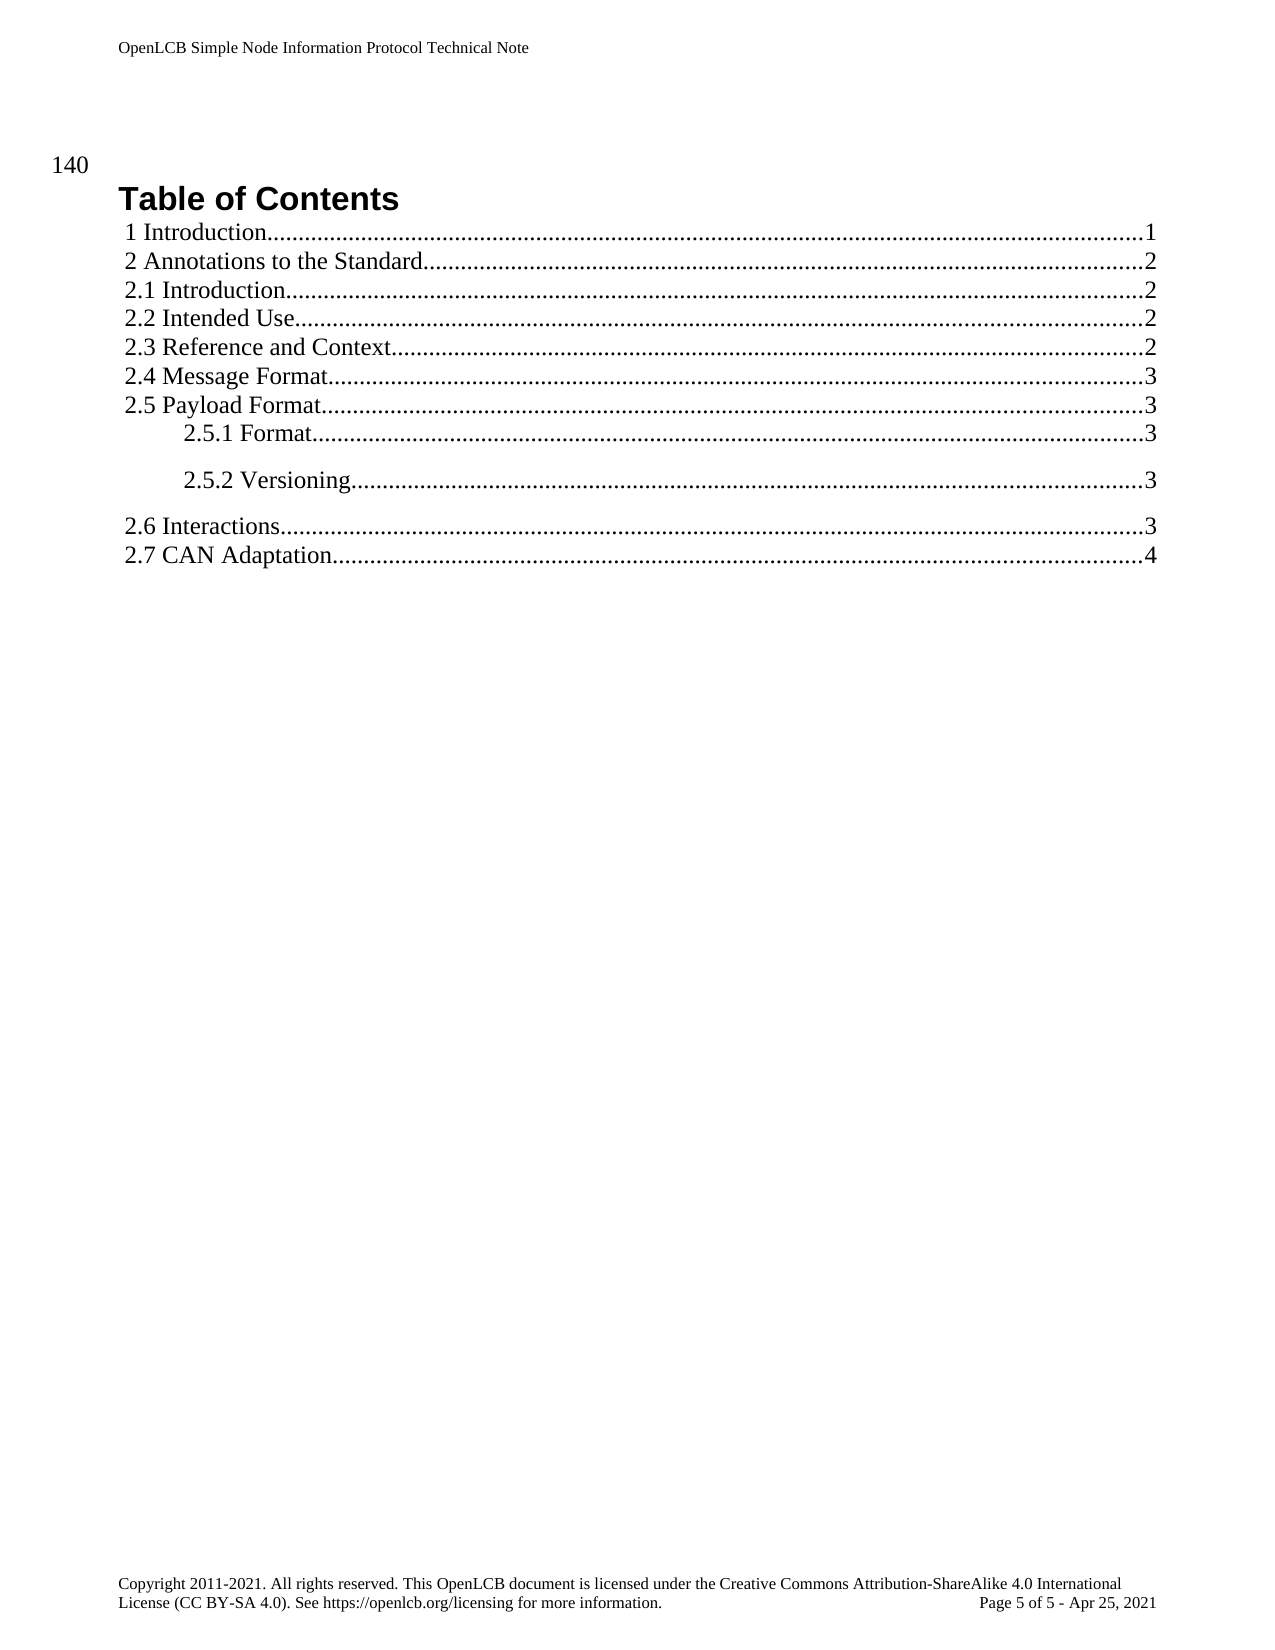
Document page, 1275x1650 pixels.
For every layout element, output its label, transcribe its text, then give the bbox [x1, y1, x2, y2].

text 2.4 Message Format 3 [118, 361, 1157, 390]
text 2.5 Payload Format 3 [118, 390, 1157, 418]
subtitle Table of Contents [118, 179, 1157, 217]
text 2.6 Interactions 3 [118, 511, 1157, 540]
text 2 Annotations to the Standard 2 [118, 246, 1157, 275]
text 2.1 Introduction 2 [118, 275, 1157, 303]
text 2.2 Intended Use 2 [118, 303, 1157, 332]
text 2.5.2 Versioning 3 [177, 465, 1157, 494]
text 1 Introduction 1 [118, 217, 1157, 246]
text 2.5.1 Format 3 [177, 418, 1157, 447]
text 2.3 Reference and Context 2 [118, 332, 1157, 361]
text 2.7 CAN Adaptation 4 [118, 540, 1157, 569]
